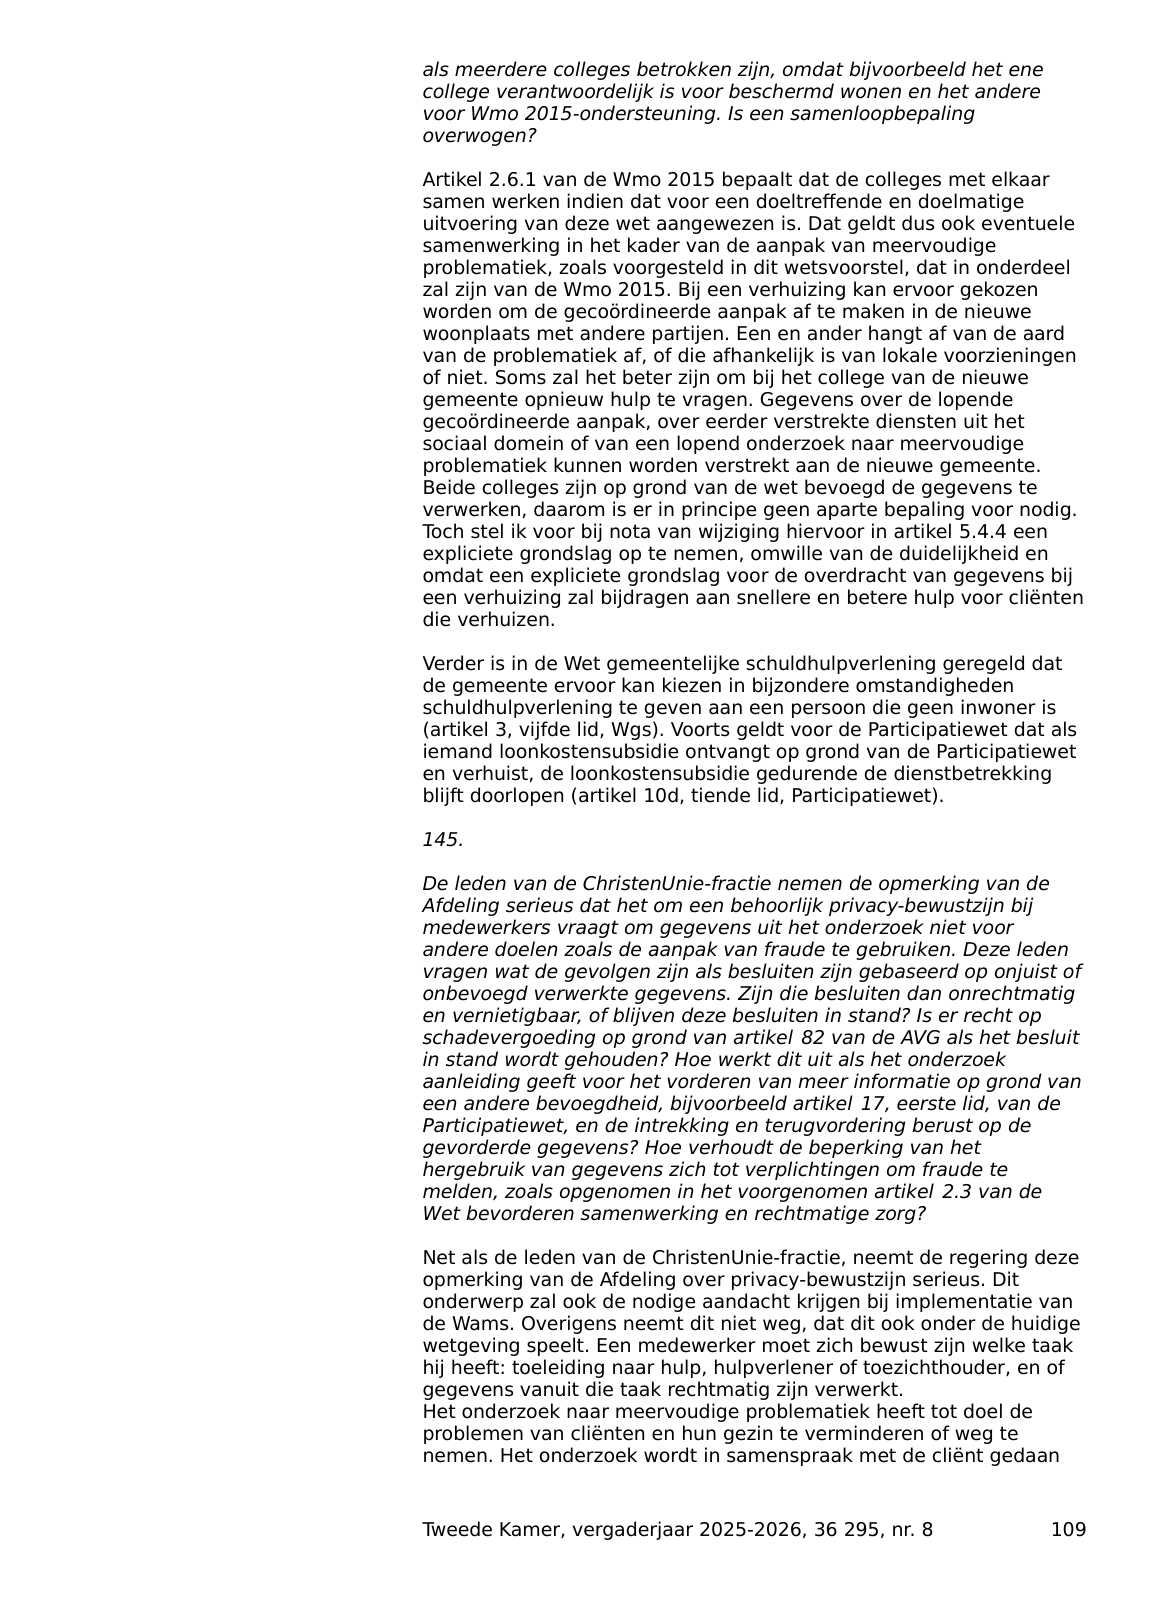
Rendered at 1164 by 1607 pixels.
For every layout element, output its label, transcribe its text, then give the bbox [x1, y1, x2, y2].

text als meerdere colleges betrokken zijn, omdat bijvoorbeeld het ene college verantwoordelijk is voor beschermd wonen en het andere voor Wmo 2015-ondersteuning. Is een samenloopbepaling overwogen? [422, 59, 1087, 147]
subtitle 145. [422, 829, 1087, 851]
text Artikel 2.6.1 van de Wmo 2015 bepaalt dat de colleges met elkaar samen werken indien dat voor een doeltreffende en doelmatige uitvoering van deze wet aangewezen is. Dat geldt dus ook eventuele samenwerking in het kader van de aanpak van meervoudige problematiek, zoals voorgesteld in dit wetsvoorstel, dat in onderdeel zal zijn van de Wmo 2015. Bij een verhuizing kan ervoor gekozen worden om de gecoördineerde aanpak af te maken in de nieuwe woonplaats met andere partijen. Een en ander hangt af van de aard van de problematiek af, of die afhankelijk is van lokale voorzieningen of niet. Soms zal het beter zijn om bij het college van de nieuwe gemeente opnieuw hulp te vragen. Gegevens over de lopende gecoördineerde aanpak, over eerder verstrekte diensten uit het sociaal domein of van een lopend onderzoek naar meervoudige problematiek kunnen worden verstrekt aan de nieuwe gemeente. Beide colleges zijn op grond van de wet bevoegd de gegevens te verwerken, daarom is er in principe geen aparte bepaling voor nodig. Toch stel ik voor bij nota van wijziging hiervoor in artikel 5.4.4 een expliciete grondslag op te nemen, omwille van de duidelijkheid en omdat een expliciete grondslag voor de overdracht van gegevens bij een verhuizing zal bijdragen aan snellere en betere hulp voor cliënten die verhuizen. [422, 169, 1087, 631]
text De leden van de ChristenUnie-fractie nemen de opmerking van de Afdeling serieus dat het om een behoorlijk privacy-bewustzijn bij medewerkers vraagt om gegevens uit het onderzoek niet voor andere doelen zoals de aanpak van fraude te gebruiken. Deze leden vragen wat de gevolgen zijn als besluiten zijn gebaseerd op onjuist of onbevoegd verwerkte gegevens. Zijn die besluiten dan onrechtmatig en vernietigbaar, of blijven deze besluiten in stand? Is er recht op schadevergoeding op grond van artikel 82 van de AVG als het besluit in stand wordt gehouden? Hoe werkt dit uit als het onderzoek aanleiding geeft voor het vorderen van meer informatie op grond van een andere bevoegdheid, bijvoorbeeld artikel 17, eerste lid, van de Participatiewet, en de intrekking en terugvordering berust op de gevorderde gegevens? Hoe verhoudt de beperking van het hergebruik van gegevens zich tot verplichtingen om fraude te melden, zoals opgenomen in het voorgenomen artikel 2.3 van de Wet bevorderen samenwerking en rechtmatige zorg? [422, 873, 1087, 1225]
text Het onderzoek naar meervoudige problematiek heeft tot doel de problemen van cliënten en hun gezin te verminderen of weg te nemen. Het onderzoek wordt in samenspraak met de cliënt gedaan [422, 1401, 1087, 1467]
text Net als de leden van de ChristenUnie-fractie, neemt de regering deze opmerking van de Afdeling over privacy-bewustzijn serieus. Dit onderwerp zal ook de nodige aandacht krijgen bij implementatie van de Wams. Overigens neemt dit niet weg, dat dit ook onder de huidige wetgeving speelt. Een medewerker moet zich bewust zijn welke taak hij heeft: toeleiding naar hulp, hulpverlener of toezichthouder, en of gegevens vanuit die taak rechtmatig zijn verwerkt. [422, 1247, 1087, 1401]
text Verder is in de Wet gemeentelijke schuldhulpverlening geregeld dat de gemeente ervoor kan kiezen in bijzondere omstandigheden schuldhulpverlening te geven aan een persoon die geen inwoner is (artikel 3, vijfde lid, Wgs). Voorts geldt voor de Participatiewet dat als iemand loonkostensubsidie ontvangt op grond van de Participatiewet en verhuist, de loonkostensubsidie gedurende de dienstbetrekking blijft doorlopen (artikel 10d, tiende lid, Participatiewet). [422, 653, 1087, 807]
